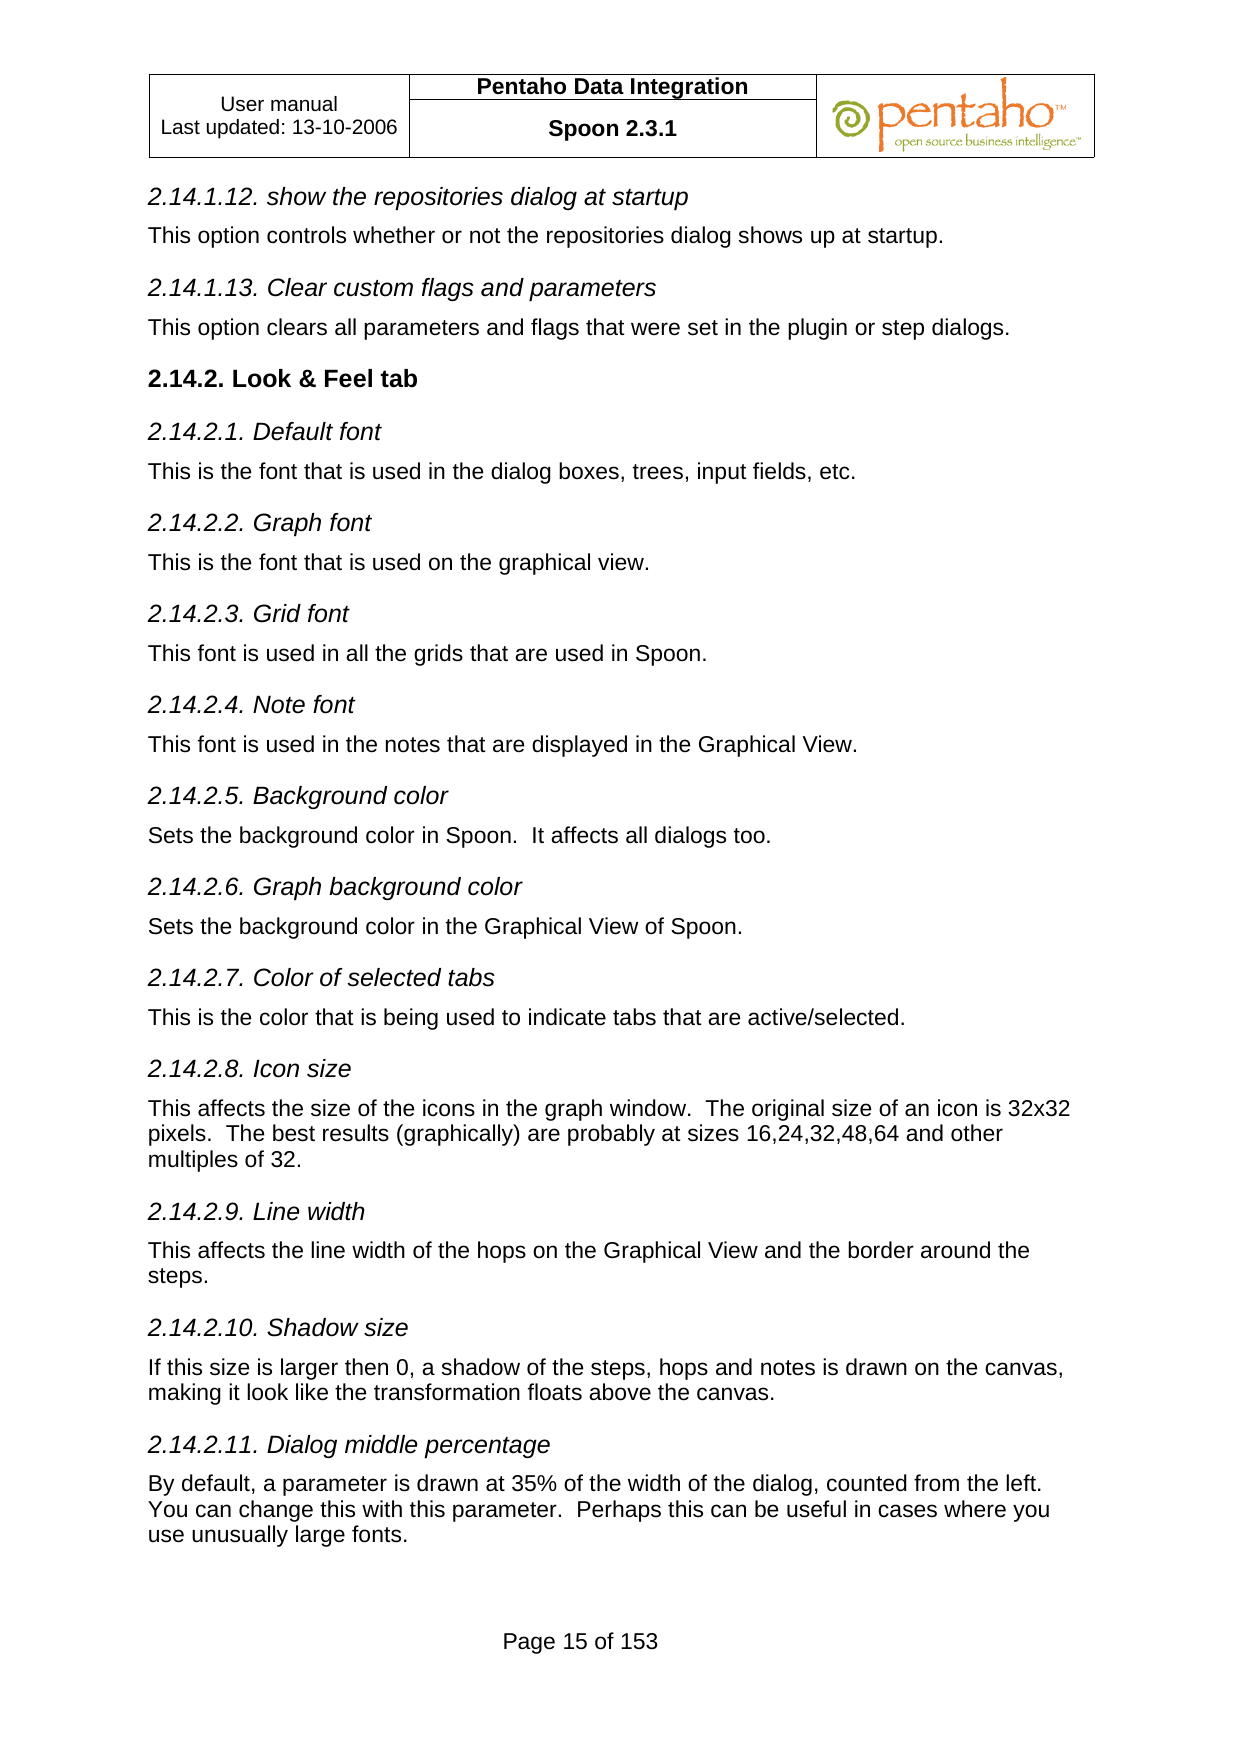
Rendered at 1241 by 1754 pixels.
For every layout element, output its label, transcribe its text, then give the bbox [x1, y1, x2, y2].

text This affects the size of the icons in the graph window. The original size of an icon is 32x32 pixels. The best results (graphically) are probably at sizes 16,24,32,48,64 and other multiples of 32. [148, 1096, 1092, 1172]
subtitle Dialog middle percentage [148, 1430, 1092, 1458]
subtitle Clear custom flags and parameters [148, 274, 1092, 302]
text This font is used in the notes that are displayed in the Graphical View. [148, 731, 1092, 757]
text Sets the background color in Spoon. It affects all dialogs too. [148, 822, 1092, 848]
subtitle Shadow size [148, 1314, 1092, 1342]
text By default, a parameter is drawn at 35% of the width of the dialog, counted from the left. [148, 1471, 1092, 1496]
subtitle Look & Feel tab [148, 365, 1092, 393]
subtitle Graph font [148, 509, 1092, 537]
subtitle show the repositories dialog at startup [148, 183, 1092, 211]
subtitle Grid font [148, 600, 1092, 628]
subtitle Background color [148, 782, 1092, 810]
text This affects the line width of the hops on the Graphical View and the border around the steps. [148, 1238, 1092, 1289]
text This is the font that is used in the dialog boxes, trees, input fields, etc. [148, 458, 1092, 484]
text If this size is larger then 0, a shadow of the steps, hops and notes is drawn on the canvas, making it look like the transformation floats above the canvas. [148, 1354, 1092, 1405]
text This option controls whether or not the repositories dialog shows up at startup. [148, 223, 1092, 249]
subtitle Graph background color [148, 873, 1092, 901]
text Sets the background color in the Graphical View of Spoon. [148, 913, 1092, 939]
subtitle Color of selected tabs [148, 964, 1092, 992]
subtitle Default font [148, 418, 1092, 446]
text This option clears all parameters and flags that were set in the plugin or step dialogs. [148, 314, 1092, 340]
text This is the color that is being used to indicate tabs that are active/selected. [148, 1004, 1092, 1030]
subtitle Icon size [148, 1055, 1092, 1083]
subtitle Note font [148, 691, 1092, 719]
subtitle Line width [148, 1197, 1092, 1225]
text You can change this with this parameter. Perhaps this can be useful in cases where you use unusually large fonts. [148, 1496, 1092, 1547]
text This font is used in all the grids that are used in Spoon. [148, 640, 1092, 666]
text This is the font that is used on the graphical view. [148, 549, 1092, 575]
